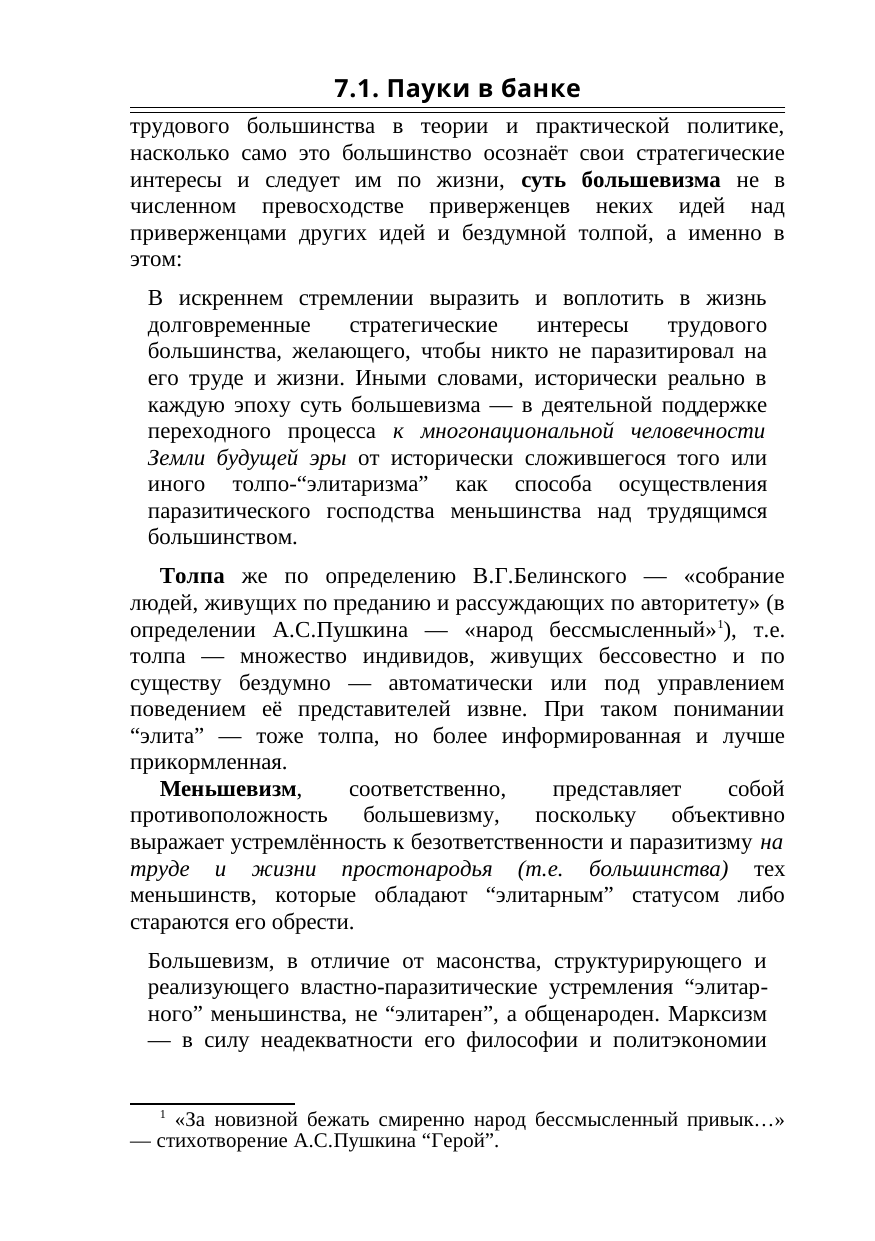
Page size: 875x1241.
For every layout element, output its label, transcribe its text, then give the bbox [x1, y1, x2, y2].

text Меньшевизм, соответственно, представляет собой противоположность большевизму, поскольку объективно выражает устремлённость к безответственности и паразитизму на труде и жизни простонародья (т.е. большинства) тех меньшинств, которые обладают “элитарным” статусом либо стараются его обрести. [130, 775, 785, 934]
text трудового большинства в теории и практической политике, насколько само это большинство осознаёт свои стратегические интересы и следует им по жизни, суть большевизма не в численном превосходстве приверженцев неких идей над приверженцами других идей и бездумной толпой, а именно в этом: [130, 113, 785, 272]
text Большевизм, в отличие от масонства, структурирующего и реализующего властно-пара­зи­тические устремления “элитар­ного” меньшинства, не “элитарен”, а общенароден. Марксизм — в силу неадекватности его философии и политэкономии [148, 947, 768, 1053]
text Толпа же по определению В.Г.Белинского — «собрание людей, живущих по преданию и рассуждающих по авторитету» (в определении А.С.Пушкина — «народ бессмысленный»), т.е. толпа — множество индивидов, живущих бессовестно и по существу бездумно — автоматически или под управлением поведением её представителей извне. При таком понимании “элита” — тоже толпа, но более информированная и лучше прикормленная. [130, 562, 785, 775]
text «За новизной бежать смиренно народ бессмысленный привык…» — стихотворение А.С.Пушкина “Герой”. [130, 1110, 785, 1152]
text В искреннем стремлении выразить и воплотить в жизнь долговременные стратегические интересы трудового большинства, желающего, чтобы никто не паразитировал на его труде и жизни. Иными словами, исторически реально в каждую эпоху суть большевизма — в деятельной поддержке переходного процесса к многонациональной человечности Земли будущей эры от исторически сложившегося того или иного толпо-“эли­та­ризма” как способа осуществления паразитического господ­ства меньшинства над трудящимся большинством. [148, 284, 768, 550]
